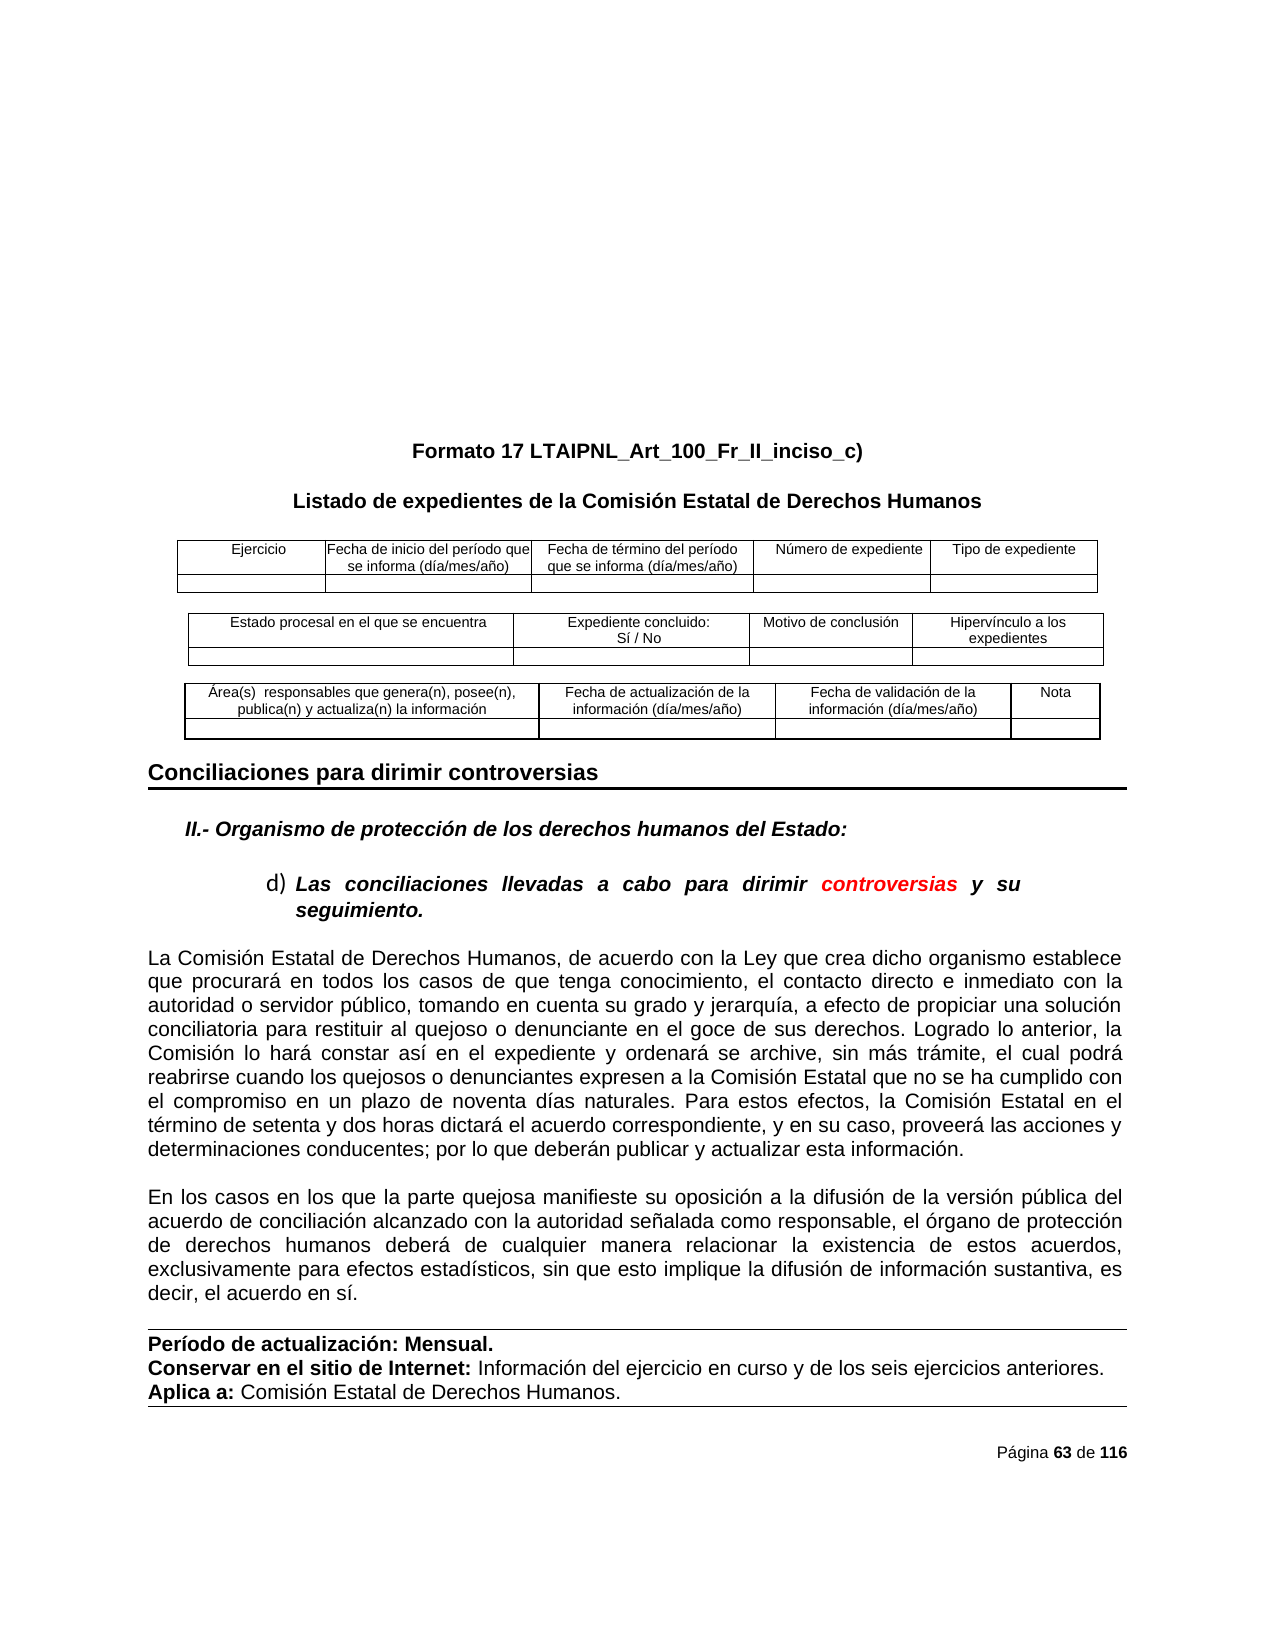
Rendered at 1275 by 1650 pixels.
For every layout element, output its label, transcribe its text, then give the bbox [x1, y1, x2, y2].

text Conservar en el sitio de Internet: Información del ejercicio en curso y de los seis ejercicios anteriores. [148, 1356, 1127, 1377]
table_cell [326, 575, 531, 592]
text Conciliaciones para dirimir controversias [148, 759, 1127, 787]
table_header Expediente concluido: Sí / No [514, 614, 749, 647]
text Período de actualización: Mensual. [148, 1330, 1127, 1356]
text Aplica a: Comisión Estatal de Derechos Humanos. [148, 1377, 1127, 1406]
table_cell [776, 719, 1010, 738]
table_header Fecha de validación de la información (día/mes/año) [776, 684, 1010, 718]
table_cell [913, 648, 1103, 665]
table_header Número de expediente [754, 541, 930, 574]
table_cell [540, 719, 775, 738]
table_cell [750, 648, 912, 665]
table_header Motivo de conclusión [750, 614, 912, 647]
text Formato 17 LTAIPNL_Art_100_Fr_II_inciso_c) [148, 439, 1127, 463]
table_header Tipo de expediente [931, 541, 1097, 574]
table_header Estado procesal en el que se encuentra [189, 614, 513, 647]
table_cell [189, 648, 513, 665]
table_cell [931, 575, 1097, 592]
table_header Fecha de actualización de la información (día/mes/año) [540, 684, 775, 718]
table_cell [754, 575, 930, 592]
table_cell [186, 719, 538, 738]
subtitle II.- Organismo de protección de los derechos humanos del Estado: [185, 817, 1039, 841]
table_cell [514, 648, 749, 665]
text Listado de expedientes de la Comisión Estatal de Derechos Humanos [148, 489, 1127, 513]
table_cell [1012, 719, 1099, 738]
table_header Fecha de inicio del período que se informa (día/mes/año) [326, 541, 531, 574]
table_header Fecha de término del período que se informa (día/mes/año) [532, 541, 753, 574]
text En los casos en los que la parte quejosa manifieste su oposición a la difusión de la versión pública del acuerdo de conciliación alcanzado con la autoridad señalada como responsable, el órgano de protección de derechos humanos deberá de cualquier manera relacionar la existencia de estos acuerdos, exclusivamente para efectos estadísticos, sin que esto implique la difusión de información sustantiva, es decir, el acuerdo en sí. [148, 1185, 1124, 1305]
list Las conciliaciones llevadas a cabo para dirimir controversias y su seguimiento. [266, 867, 1023, 921]
table_cell [532, 575, 753, 592]
table_cell [178, 575, 325, 592]
table_header Área(s) responsables que genera(n), posee(n), publica(n) y actualiza(n) la información [186, 684, 538, 718]
table_header Nota [1012, 684, 1099, 718]
table_header Hipervínculo a los expedientes [913, 614, 1103, 647]
text La Comisión Estatal de Derechos Humanos, de acuerdo con la Ley que crea dicho organismo establece que procurará en todos los casos de que tenga conocimiento, el contacto directo e inmediato con la autoridad o servidor público, tomando en cuenta su grado y jerarquía, a efecto de propiciar una solución conciliatoria para restituir al quejoso o denunciante en el goce de sus derechos. Logrado lo anterior, la Comisión lo hará constar así en el expediente y ordenará se archive, sin más trámite, el cual podrá reabrirse cuando los quejosos o denunciantes expresen a la Comisión Estatal que no se ha cumplido con el compromiso en un plazo de noventa días naturales. Para estos efectos, la Comisión Estatal en el término de setenta y dos horas dictará el acuerdo correspondiente, y en su caso, proveerá las acciones y determinaciones conducentes; por lo que deberán publicar y actualizar esta información. [148, 945, 1124, 1161]
table_header Ejercicio [178, 541, 325, 574]
